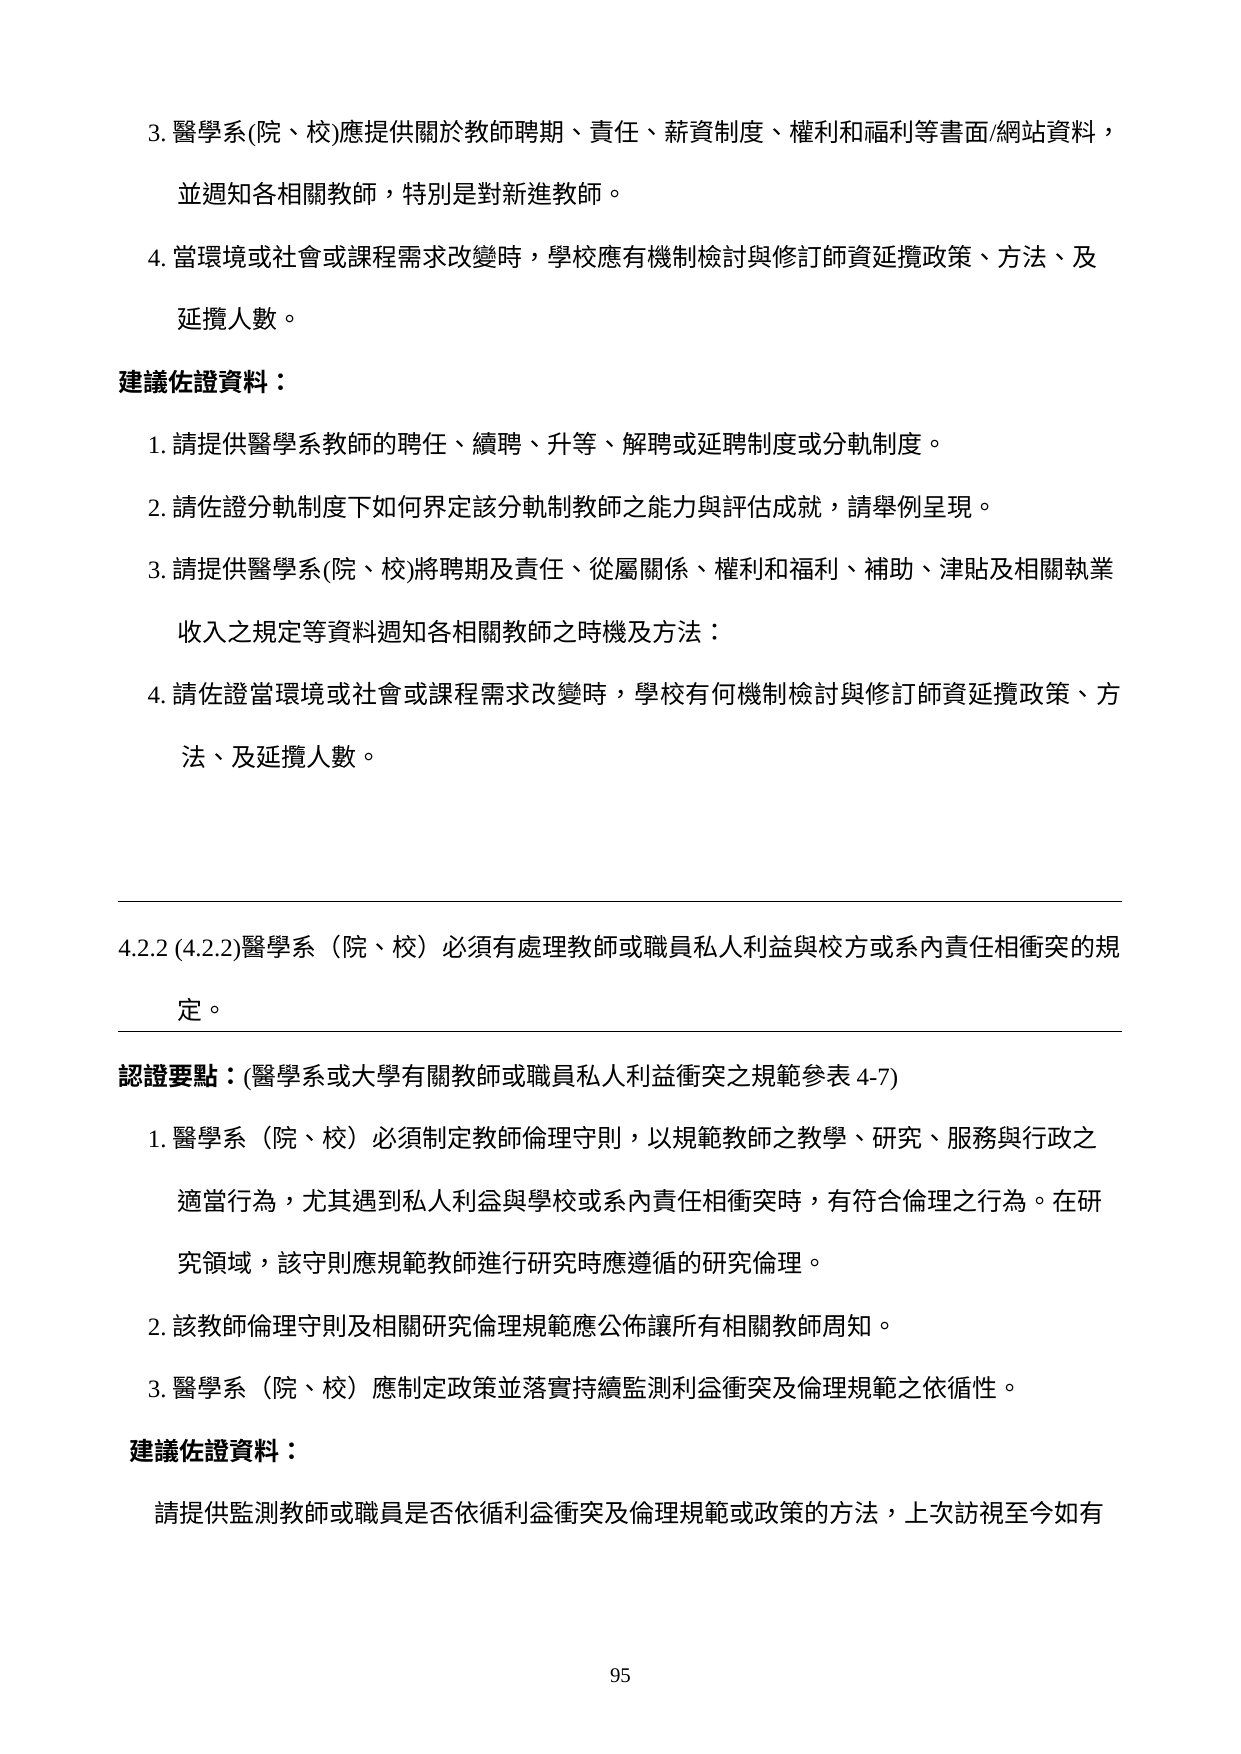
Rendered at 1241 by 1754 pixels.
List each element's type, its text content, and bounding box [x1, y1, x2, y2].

text 請提供監測教師或職員是否依循利益衝突及倫理規範或政策的方法，上次訪視至今如有 [129, 1470, 1122, 1532]
list 請佐證分軌制度下如何界定該分軌制教師之能力與評估成就，請舉例呈現。 [148, 464, 1122, 526]
list 醫學系(院、校)應提供關於教師聘期、責任、薪資制度、權利和福利等書面/網站資料，並週知各相關教師，特別是對新進教師。 [148, 89, 1122, 214]
list 請佐證當環境或社會或課程需求改變時，學校有何機制檢討與修訂師資延攬政策、方法、及延攬人數。 [147, 651, 1122, 776]
text 認證要點：(醫學系或大學有關教師或職員私人利益衝突之規範參表4-7) [118, 1032, 1122, 1095]
list 醫學系（院、校）必須制定教師倫理守則，以規範教師之教學、研究、服務與行政之適當行為，尤其遇到私人利益與學校或系內責任相衝突時，有符合倫理之行為。在研究領域，該守則應規範教師進行研究時應遵循的研究倫理。 [148, 1095, 1122, 1282]
list 當環境或社會或課程需求改變時，學校應有機制檢討與修訂師資延攬政策、方法、及延攬人數。 [148, 214, 1122, 339]
list 醫學系（院、校）應制定政策並落實持續監測利益衝突及倫理規範之依循性。 [148, 1345, 1122, 1407]
text 4.2.2 (4.2.2)醫學系（院、校）必須有處理教師或職員私人利益與校方或系內責任相衝突的規定。 [118, 902, 1122, 1031]
list 請提供醫學系(院、校)將聘期及責任、從屬關係、權利和福利、補助、津貼及相關執業收入之規定等資料週知各相關教師之時機及方法： [148, 526, 1122, 651]
text 建議佐證資料： [118, 339, 1122, 401]
list 請提供醫學系教師的聘任、續聘、升等、解聘或延聘制度或分軌制度。 [148, 401, 1122, 464]
list 該教師倫理守則及相關研究倫理規範應公佈讓所有相關教師周知。 [148, 1282, 1122, 1345]
text 建議佐證資料： [129, 1407, 1122, 1470]
